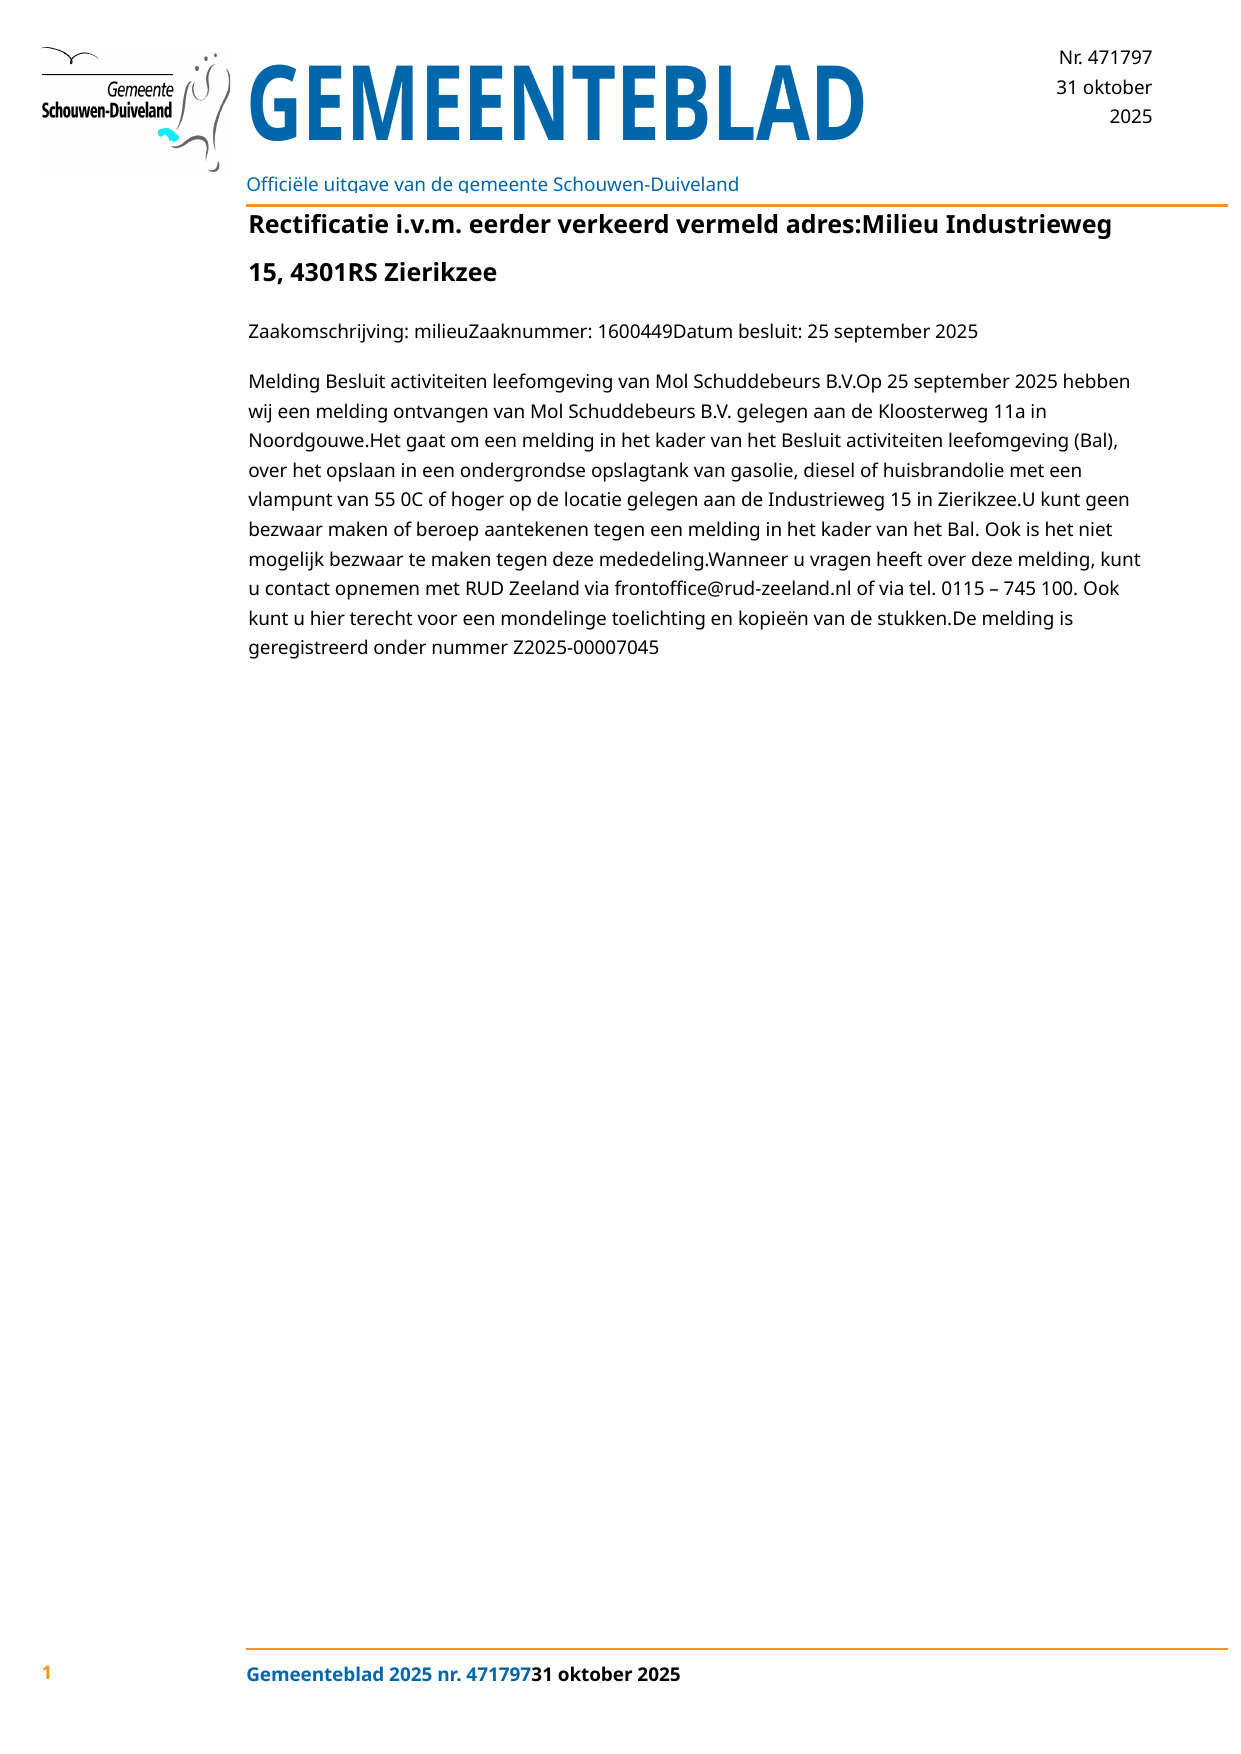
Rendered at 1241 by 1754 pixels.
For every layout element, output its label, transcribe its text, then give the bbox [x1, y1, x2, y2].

picture [41, 47, 231, 172]
text Zaakomschrijving: milieuZaaknummer: 1600449Datum besluit: 25 september 2025 [248, 318, 1152, 344]
text Melding Besluit activiteiten leefomgeving van Mol Schuddebeurs B.V.Op 25 september 2025 hebben wij een melding ontvangen van Mol Schuddebeurs B.V. gelegen aan de Kloosterweg 11a in Noordgouwe.Het gaat om een melding in het kader van het Besluit activiteiten leefomgeving (Bal), over het opslaan in een ondergrondse opslagtank van gasolie, diesel of huisbrandolie met een vlampunt van 55 0C of hoger op de locatie gelegen aan de Industrieweg 15 in Zierikzee.U kunt geen bezwaar maken of beroep aantekenen tegen een melding in het kader van het Bal. Ook is het niet mogelijk bezwaar te maken tegen deze mededeling.Wanneer u vragen heeft over deze melding, kunt u contact opnemen met RUD Zeeland via frontoffice@rud-zeeland.nl of via tel. 0115 – 745 100. Ook kunt u hier terecht voor een mondelinge toelichting en kopieën van de stukken.De melding is geregistreerd onder nummer Z2025-00007045 [248, 368, 1152, 660]
text Rectificatie i.v.m. eerder verkeerd vermeld adres:Milieu Industrieweg 15, 4301RS Zierikzee [248, 207, 1152, 288]
